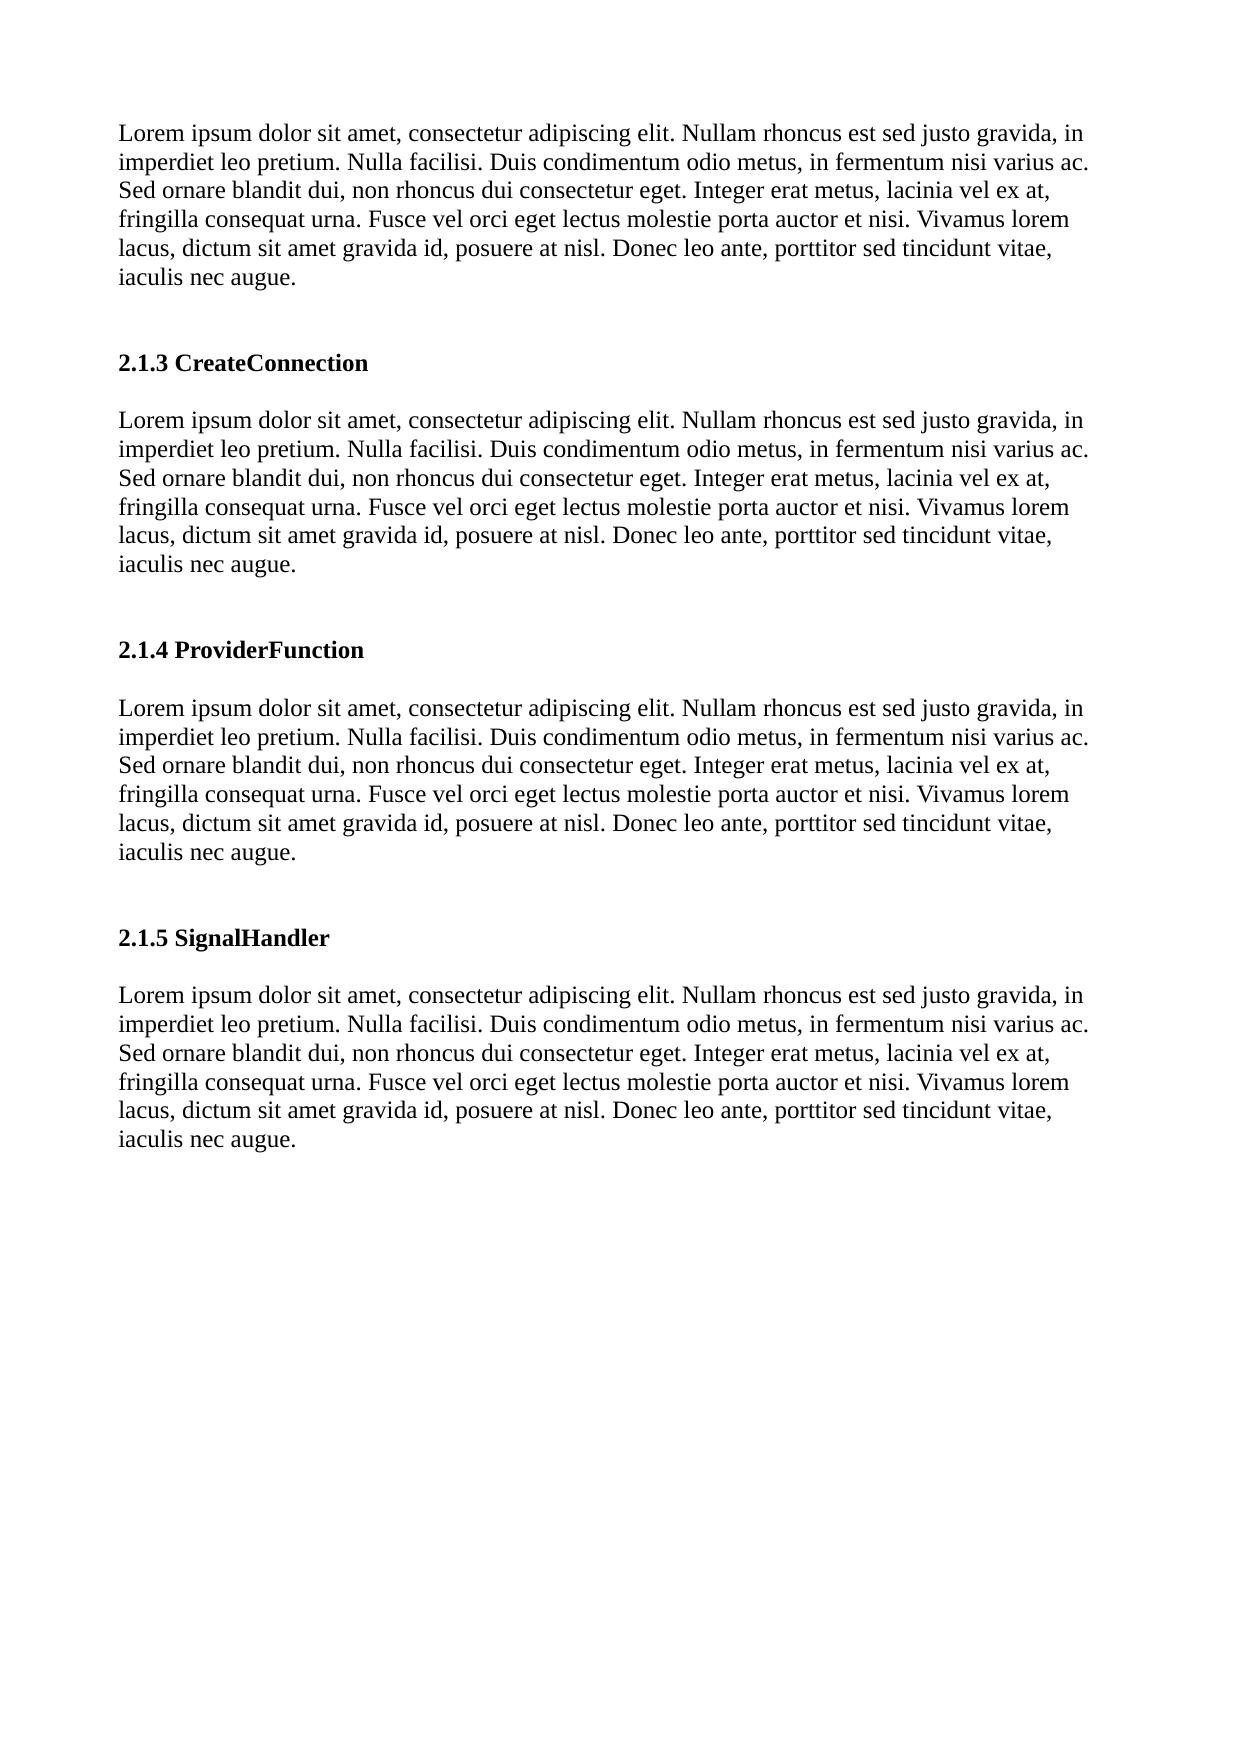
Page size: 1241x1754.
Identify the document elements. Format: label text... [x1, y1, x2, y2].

text 2.1.3 CreateConnection [118, 348, 1122, 377]
text Lorem ipsum dolor sit amet, consectetur adipiscing elit. Nullam rhoncus est sed justo gravida, in imperdiet leo pretium. Nulla facilisi. Duis condimentum odio metus, in fermentum nisi varius ac. Sed ornare blandit dui, non rhoncus dui consectetur eget. Integer erat metus, lacinia vel ex at, fringilla consequat urna. Fusce vel orci eget lectus molestie porta auctor et nisi. Vivamus lorem lacus, dictum sit amet gravida id, posuere at nisl. Donec leo ante, porttitor sed tincidunt vitae, iaculis nec augue. [118, 118, 1122, 291]
text Lorem ipsum dolor sit amet, consectetur adipiscing elit. Nullam rhoncus est sed justo gravida, in imperdiet leo pretium. Nulla facilisi. Duis condimentum odio metus, in fermentum nisi varius ac. Sed ornare blandit dui, non rhoncus dui consectetur eget. Integer erat metus, lacinia vel ex at, fringilla consequat urna. Fusce vel orci eget lectus molestie porta auctor et nisi. Vivamus lorem lacus, dictum sit amet gravida id, posuere at nisl. Donec leo ante, porttitor sed tincidunt vitae, iaculis nec augue. [118, 981, 1122, 1153]
text Lorem ipsum dolor sit amet, consectetur adipiscing elit. Nullam rhoncus est sed justo gravida, in imperdiet leo pretium. Nulla facilisi. Duis condimentum odio metus, in fermentum nisi varius ac. Sed ornare blandit dui, non rhoncus dui consectetur eget. Integer erat metus, lacinia vel ex at, fringilla consequat urna. Fusce vel orci eget lectus molestie porta auctor et nisi. Vivamus lorem lacus, dictum sit amet gravida id, posuere at nisl. Donec leo ante, porttitor sed tincidunt vitae, iaculis nec augue. [118, 406, 1122, 578]
text 2.1.5 SignalHandler [118, 923, 1122, 952]
text 2.1.4 ProviderFunction [118, 636, 1122, 664]
text Lorem ipsum dolor sit amet, consectetur adipiscing elit. Nullam rhoncus est sed justo gravida, in imperdiet leo pretium. Nulla facilisi. Duis condimentum odio metus, in fermentum nisi varius ac. Sed ornare blandit dui, non rhoncus dui consectetur eget. Integer erat metus, lacinia vel ex at, fringilla consequat urna. Fusce vel orci eget lectus molestie porta auctor et nisi. Vivamus lorem lacus, dictum sit amet gravida id, posuere at nisl. Donec leo ante, porttitor sed tincidunt vitae, iaculis nec augue. [118, 693, 1122, 866]
